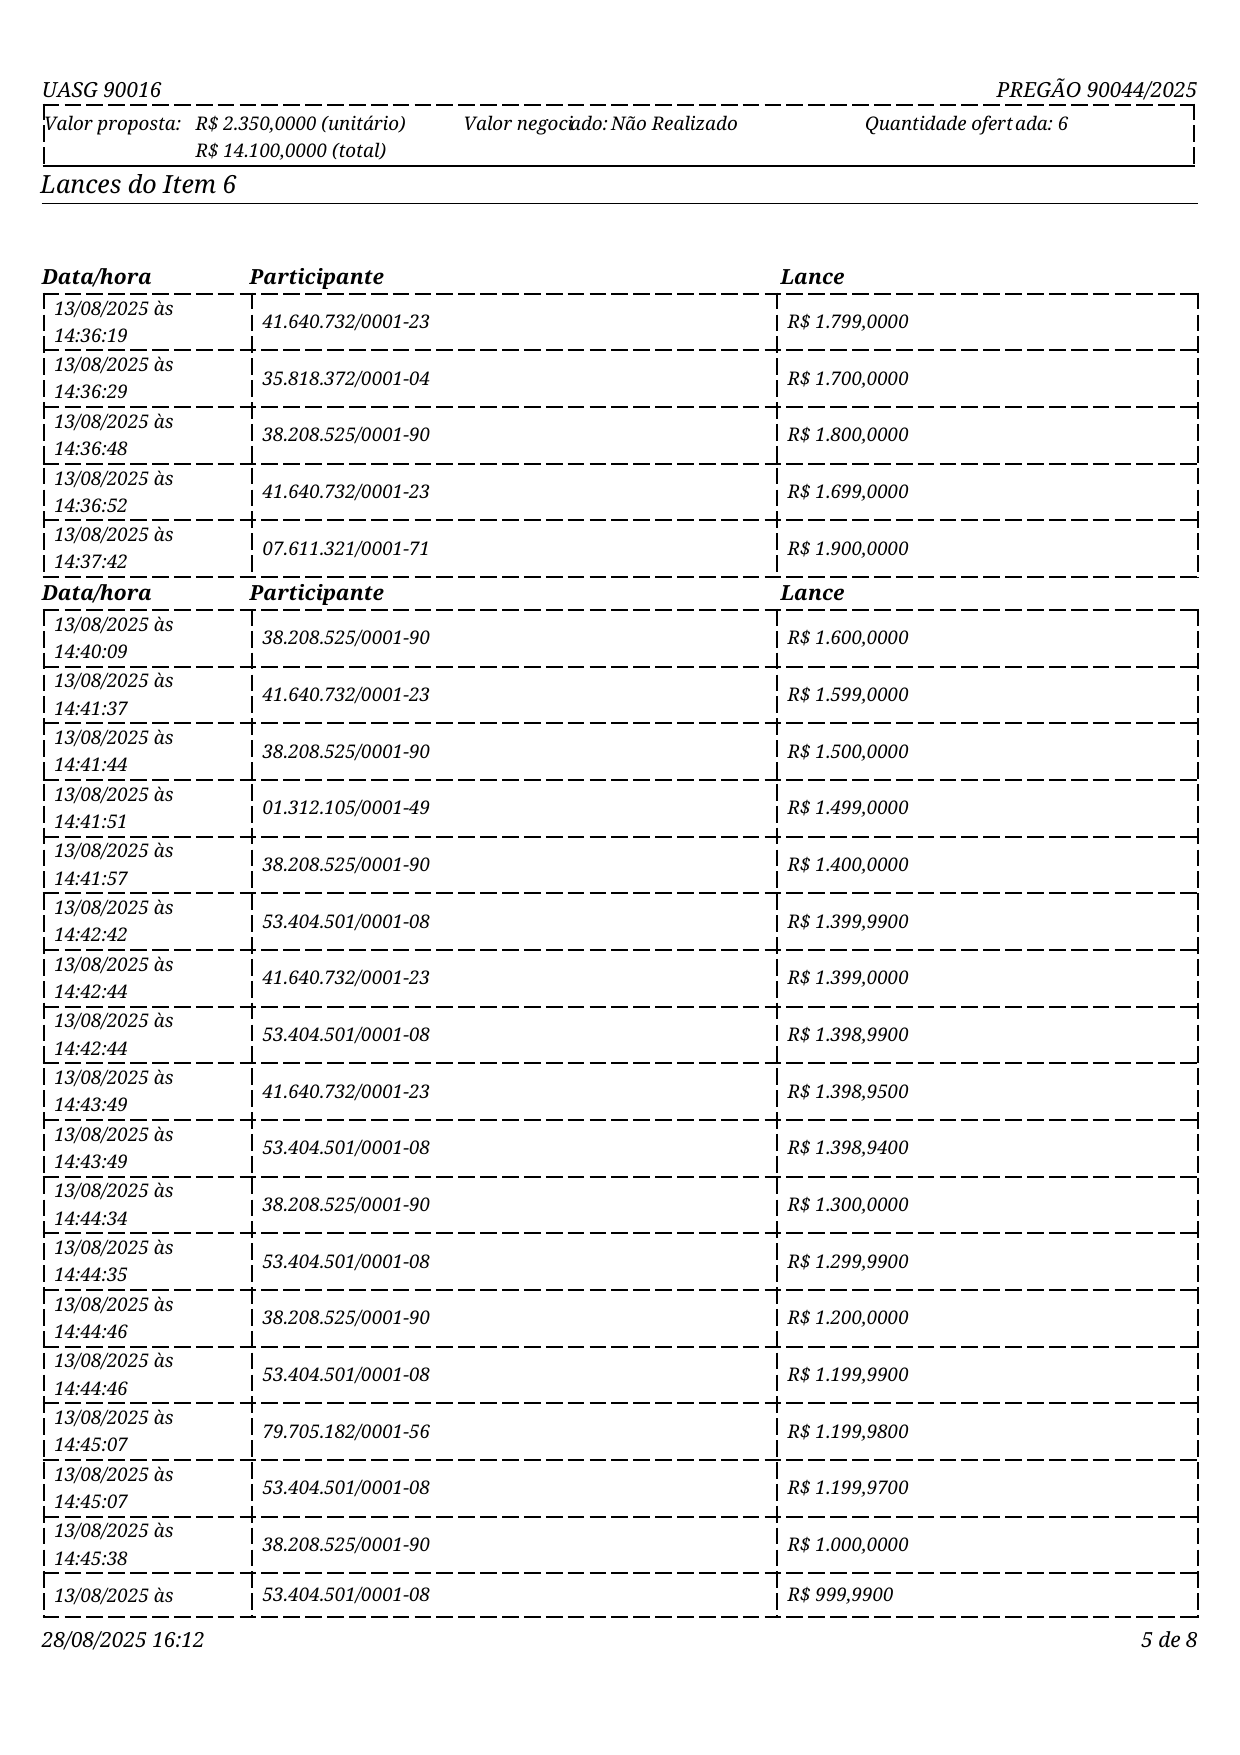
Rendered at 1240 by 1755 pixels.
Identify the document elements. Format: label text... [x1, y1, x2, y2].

table_cell R$ 1.699,0000 [777, 463, 1198, 519]
table_cell 13/08/2025 às 14:45:38 [44, 1516, 252, 1572]
table_cell R$ 1.199,9700 [777, 1459, 1198, 1516]
table_cell R$ 1.299,9900 [777, 1232, 1198, 1289]
table_cell 13/08/2025 às 14:41:51 [44, 779, 252, 836]
text Lances do Item 6 [40, 167, 1200, 201]
table_cell 53.404.501/0001-08 [252, 1459, 777, 1516]
table_cell 41.640.732/0001-23 [252, 666, 777, 722]
table_cell R$ 1.300,0000 [777, 1176, 1198, 1232]
table_cell 13/08/2025 às 14:45:07 [44, 1402, 252, 1459]
table_cell 13/08/2025 às 14:43:49 [44, 1119, 252, 1176]
table_cell 53.404.501/0001-08 [252, 1232, 777, 1289]
table_cell R$ 1.199,9800 [777, 1402, 1198, 1459]
table_cell Quantidade ofert [788, 104, 1017, 165]
table_cell R$ 1.500,0000 [777, 722, 1198, 779]
table_cell ada: 6 [1017, 104, 1101, 165]
table_header 38.208.525/0001-90 [252, 609, 777, 666]
table_cell ado: Não Realizado [577, 104, 787, 165]
table_cell 13/08/2025 às 14:42:44 [44, 949, 252, 1006]
table_cell 13/08/2025 às 14:41:37 [44, 666, 252, 722]
table_cell R$ 1.398,9400 [777, 1119, 1198, 1176]
table_cell [1101, 104, 1194, 165]
table_cell R$ 1.200,0000 [777, 1289, 1198, 1346]
table_cell R$ 1.398,9500 [777, 1062, 1198, 1119]
table_cell R$ 1.700,0000 [777, 349, 1198, 406]
table_header 13/08/2025 às 14:36:19 [44, 293, 252, 349]
table_cell R$ 1.399,0000 [777, 949, 1198, 1006]
table_cell 13/08/2025 às 14:36:48 [44, 406, 252, 463]
table_cell 38.208.525/0001-90 [252, 722, 777, 779]
table_cell 41.640.732/0001-23 [252, 463, 777, 519]
table_cell R$ 1.900,0000 [777, 519, 1198, 576]
table_cell 13/08/2025 às 14:37:42 [44, 519, 252, 576]
table_cell 38.208.525/0001-90 [252, 836, 777, 892]
table_cell 13/08/2025 às 14:42:42 [44, 892, 252, 949]
table_cell Valor proposta: R$ 2.350,0000 (unitário) Valor negoci R$ 14.100,0000 (total) [44, 104, 577, 165]
table_cell 13/08/2025 às 14:45:07 [44, 1459, 252, 1516]
table_cell 79.705.182/0001-56 [252, 1402, 777, 1459]
table_header R$ 1.799,0000 [777, 293, 1198, 349]
table_cell R$ 1.000,0000 [777, 1516, 1198, 1572]
table_cell 53.404.501/0001-08 [252, 1006, 777, 1062]
table_header R$ 1.600,0000 [777, 609, 1198, 666]
table_cell 01.312.105/0001-49 [252, 779, 777, 836]
text Data/hora Participante Lance [42, 262, 1200, 290]
table_cell 38.208.525/0001-90 [252, 1289, 777, 1346]
text Data/hora Participante Lance [42, 578, 1200, 607]
table_cell 41.640.732/0001-23 [252, 1062, 777, 1119]
table_cell 13/08/2025 às 14:43:49 [44, 1062, 252, 1119]
table_cell 53.404.501/0001-08 [252, 1346, 777, 1402]
table_cell 53.404.501/0001-08 [252, 1572, 777, 1616]
table_cell R$ 1.499,0000 [777, 779, 1198, 836]
table_cell 38.208.525/0001-90 [252, 1516, 777, 1572]
table_cell R$ 1.199,9900 [777, 1346, 1198, 1402]
table_cell 41.640.732/0001-23 [252, 949, 777, 1006]
table_cell 13/08/2025 às 14:44:35 [44, 1232, 252, 1289]
table_cell R$ 1.400,0000 [777, 836, 1198, 892]
table_cell 13/08/2025 às 14:41:57 [44, 836, 252, 892]
table_cell 53.404.501/0001-08 [252, 892, 777, 949]
table_cell R$ 1.599,0000 [777, 666, 1198, 722]
table_cell 53.404.501/0001-08 [252, 1119, 777, 1176]
table_cell R$ 1.398,9900 [777, 1006, 1198, 1062]
table_cell 13/08/2025 às 14:36:29 [44, 349, 252, 406]
table_cell 13/08/2025 às 14:44:34 [44, 1176, 252, 1232]
table_cell R$ 999,9900 [777, 1572, 1198, 1616]
table_cell 13/08/2025 às 14:36:52 [44, 463, 252, 519]
table_cell 13/08/2025 às 14:44:46 [44, 1346, 252, 1402]
table_cell 07.611.321/0001-71 [252, 519, 777, 576]
table_cell 13/08/2025 às [44, 1572, 252, 1616]
table_cell 13/08/2025 às 14:44:46 [44, 1289, 252, 1346]
table_cell R$ 1.800,0000 [777, 406, 1198, 463]
table_cell 38.208.525/0001-90 [252, 406, 777, 463]
table_cell 38.208.525/0001-90 [252, 1176, 777, 1232]
table_cell 13/08/2025 às 14:41:44 [44, 722, 252, 779]
table_cell 35.818.372/0001-04 [252, 349, 777, 406]
table_header 13/08/2025 às 14:40:09 [44, 609, 252, 666]
table_cell R$ 1.399,9900 [777, 892, 1198, 949]
table_header 41.640.732/0001-23 [252, 293, 777, 349]
table_cell 13/08/2025 às 14:42:44 [44, 1006, 252, 1062]
